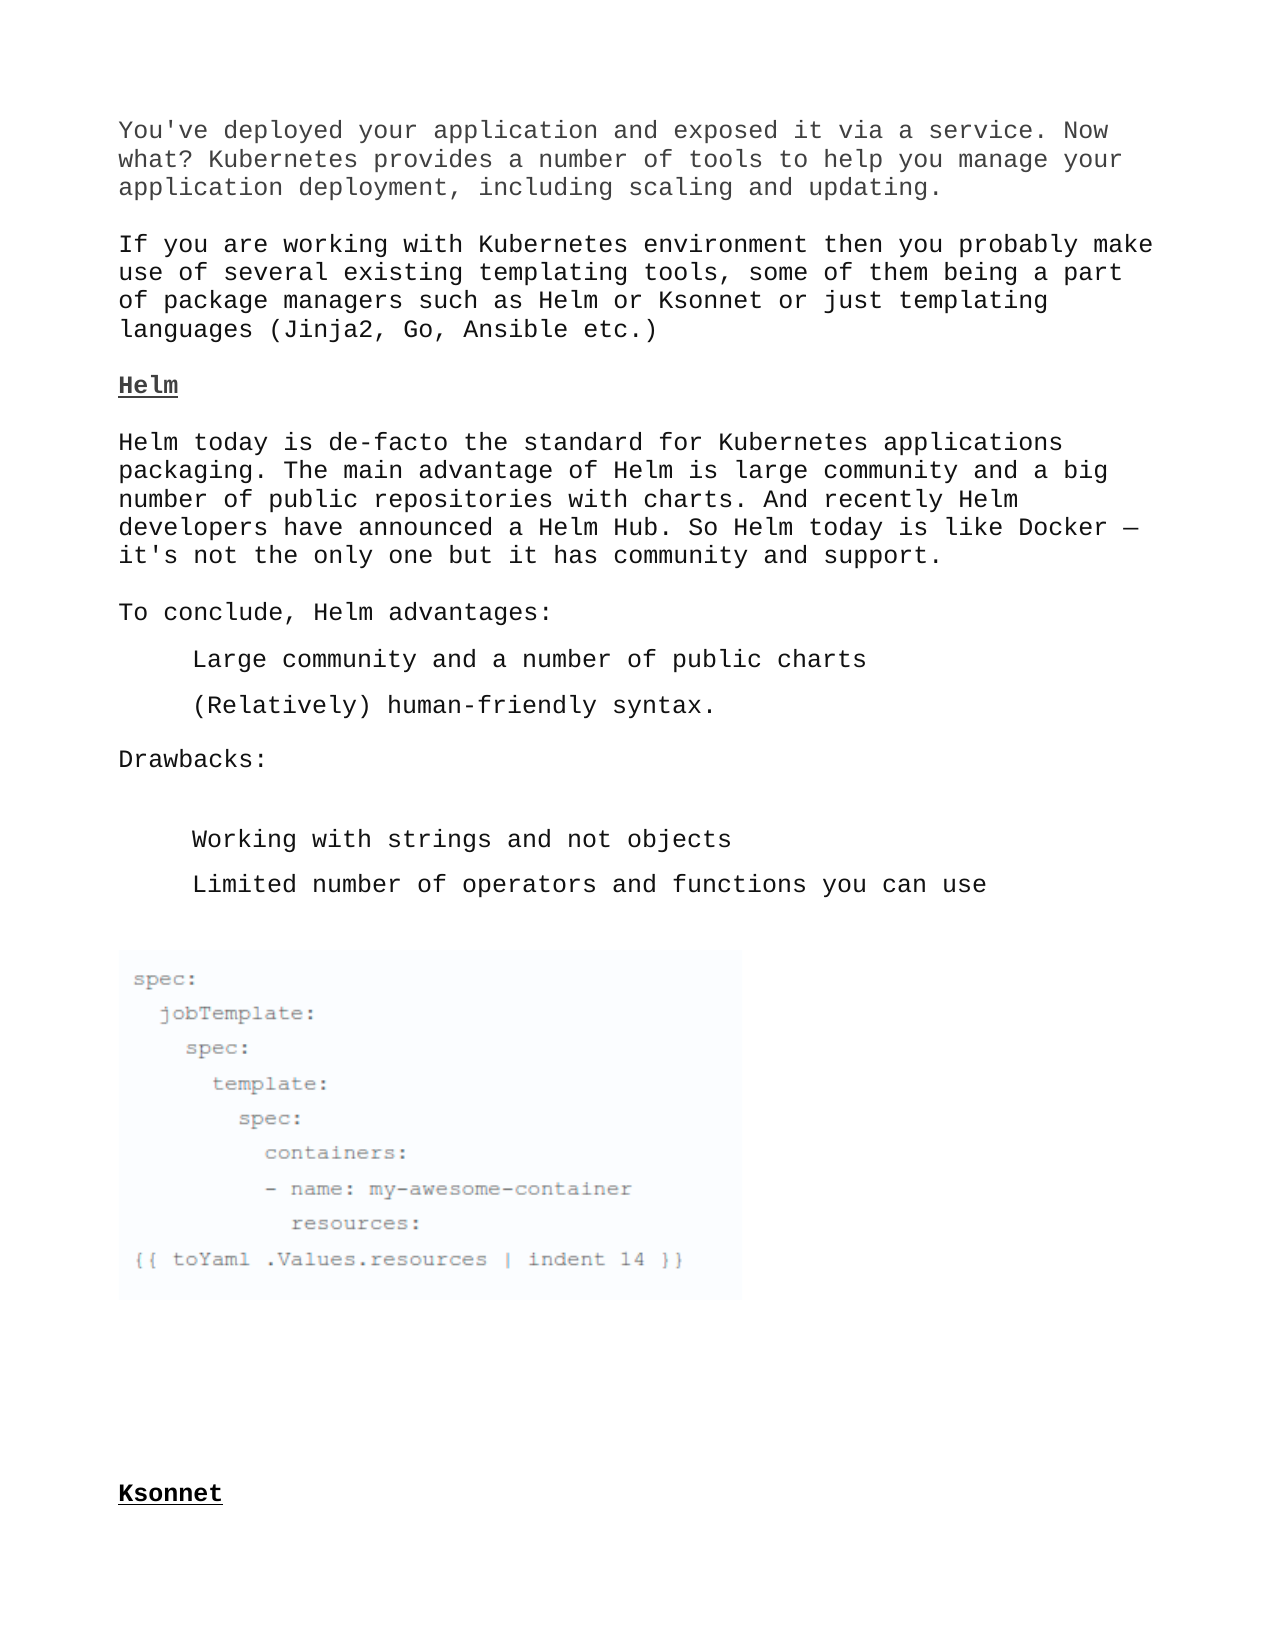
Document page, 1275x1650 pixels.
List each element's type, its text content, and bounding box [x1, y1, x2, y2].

text You've deployed your application and exposed it via a service. Now what? Kubernetes provides a number of tools to help you manage your application deployment, including scaling and updating. [118, 118, 1157, 203]
picture [118, 950, 743, 1300]
text Helm today is de-facto the standard for Kubernetes applications packaging. The main advantage of Helm is large community and a big number of public repositories with charts. And recently Helm developers have announced a Helm Hub. So Helm today is like Docker — it's not the only one but it has community and support. [118, 430, 1157, 571]
text If you are working with Kubernetes environment then you probably make use of several existing templating tools, some of them being a part of package managers such as Helm or Ksonnet or just templating languages (Jinja2, Go, Ansible etc.) [118, 231, 1157, 345]
text Helm [118, 373, 1157, 401]
text To conclude, Helm advantages: [118, 600, 1157, 628]
text Ksonnet [118, 1480, 1157, 1509]
text Drawbacks: [118, 747, 1157, 775]
list Working with strings and not objects Limited number of operators and functions you can use [118, 826, 1157, 900]
list Large community and a number of public charts (Relatively) human-friendly syntax. [118, 647, 1157, 721]
